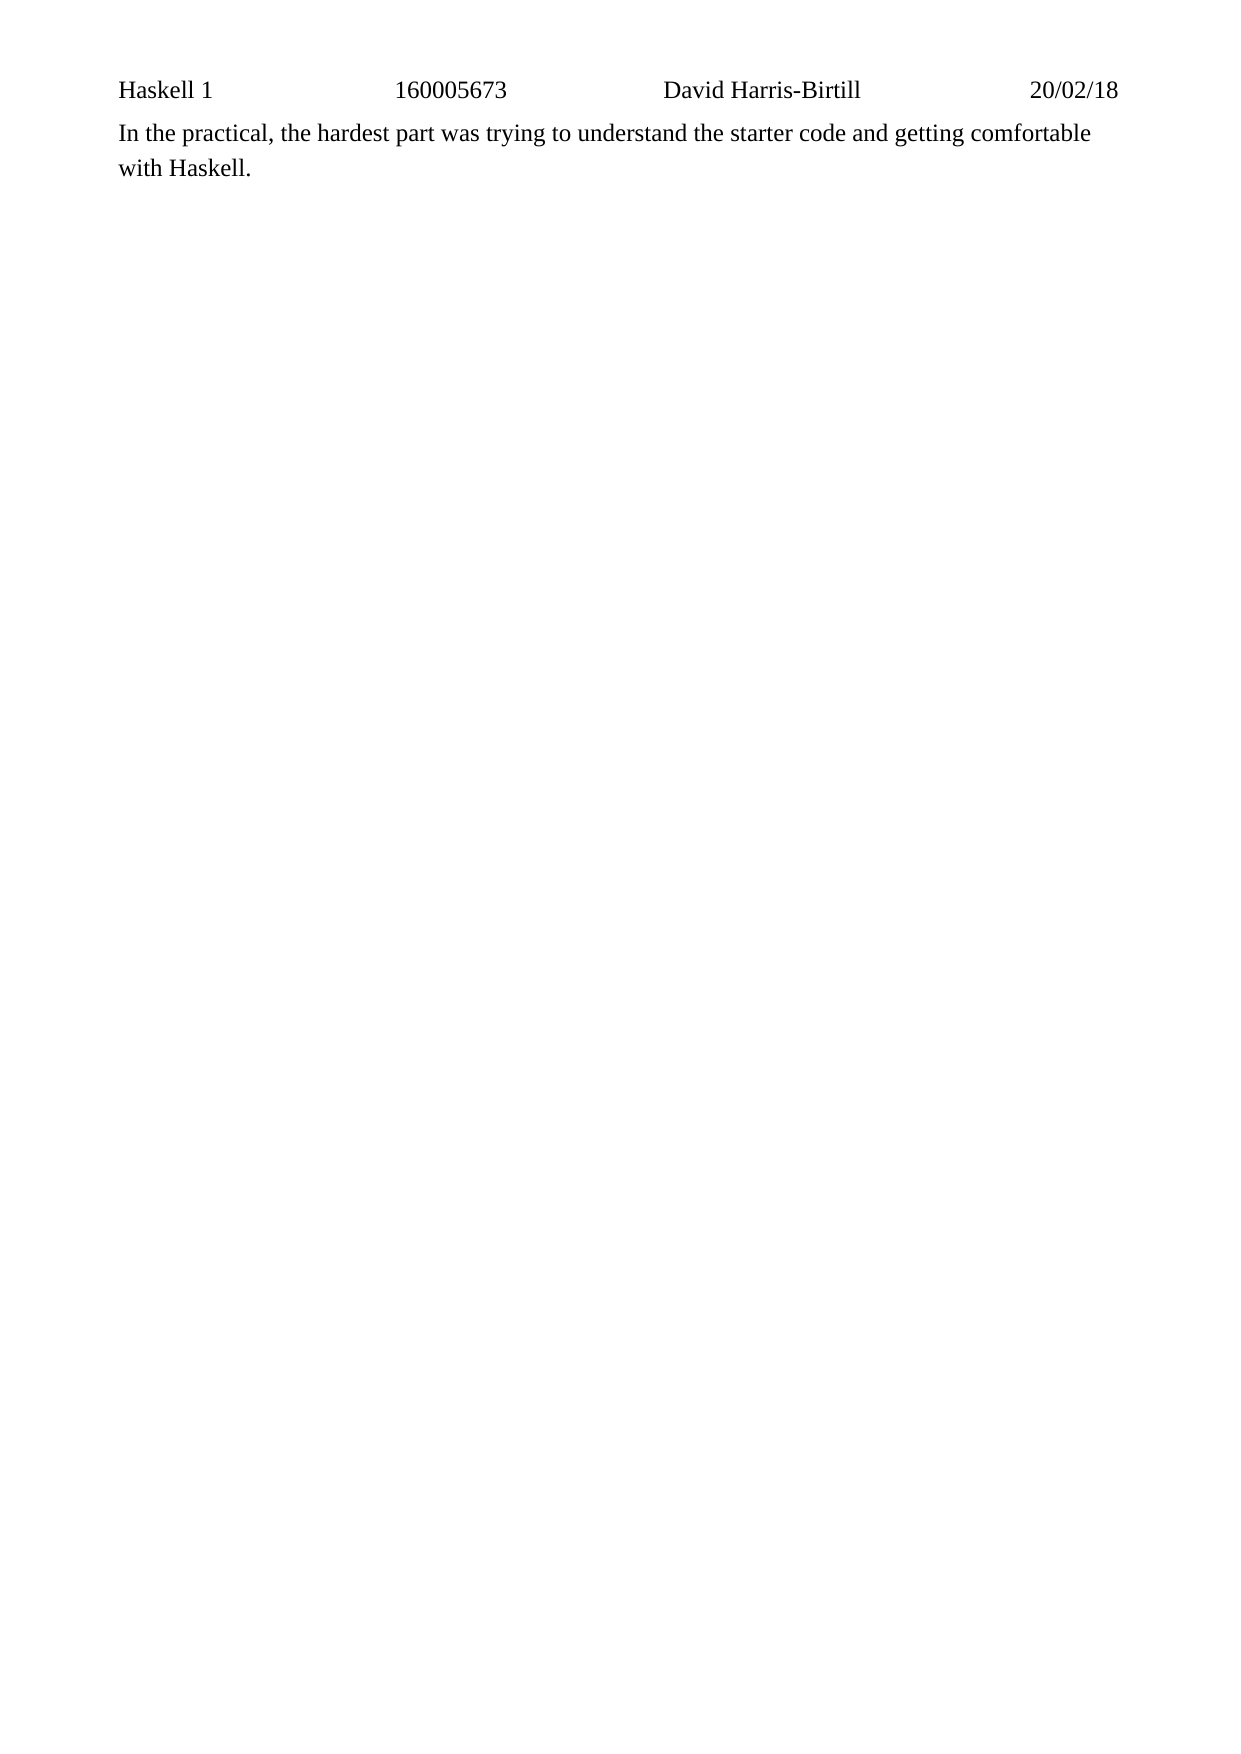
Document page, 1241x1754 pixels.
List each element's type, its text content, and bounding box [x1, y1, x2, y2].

text In the practical, the hardest part was trying to understand the starter code and getting comfortable with Haskell. [118, 118, 1122, 181]
